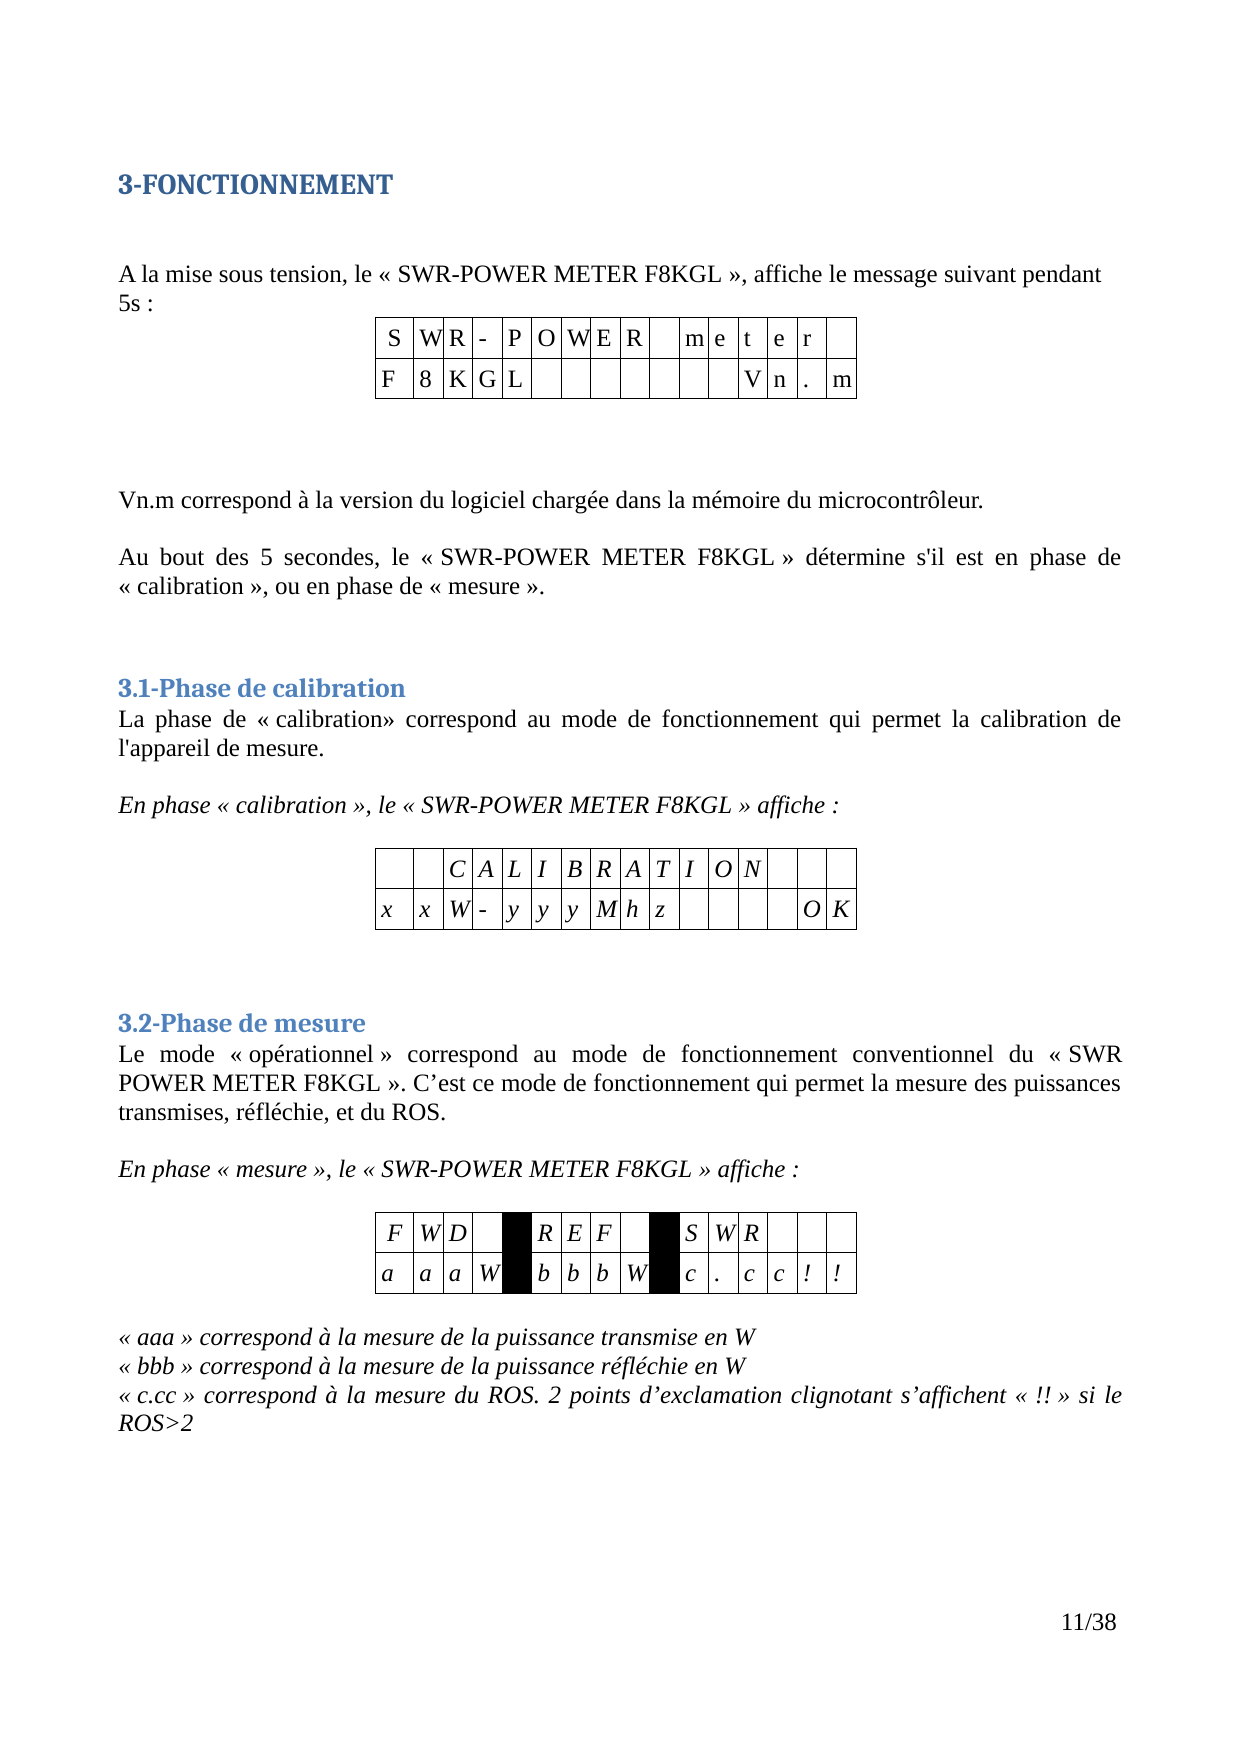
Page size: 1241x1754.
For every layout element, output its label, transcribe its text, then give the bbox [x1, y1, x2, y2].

table_cell h [621, 889, 649, 929]
table_header E [562, 1213, 590, 1252]
subtitle 3.1-Phase de calibration [118, 673, 1122, 704]
text « aaa » correspond à la mesure de la puissance transmise en W [118, 1322, 1122, 1351]
text La phase de « calibration» correspond au mode de fonctionnement qui permet la calibration de l'appareil de mesure. [118, 704, 1122, 761]
table_header t [739, 318, 767, 357]
text En phase « calibration », le « SWR-POWER METER F8KGL » affiche : [118, 790, 1122, 819]
table_cell b [562, 1253, 590, 1293]
table_header R [444, 318, 472, 357]
table_header N [739, 849, 767, 888]
table_cell W [621, 1253, 649, 1293]
table_cell a [376, 1253, 413, 1293]
table_cell [739, 889, 767, 929]
table_cell L [503, 359, 531, 398]
table_cell c [768, 1253, 797, 1293]
table_header A [621, 849, 649, 888]
table_cell c [680, 1253, 708, 1293]
table_cell [503, 1253, 531, 1293]
table_header [376, 849, 413, 888]
table_header L [503, 849, 531, 888]
table_cell V [739, 359, 767, 398]
table_header I [680, 849, 708, 888]
table_header I [532, 849, 561, 888]
table_cell a [414, 1253, 443, 1293]
table_header - [473, 318, 502, 357]
table_header [650, 318, 679, 357]
table_cell ! [798, 1253, 826, 1293]
table_cell M [591, 889, 620, 929]
table_header e [709, 318, 738, 357]
table_header [827, 318, 856, 357]
table_cell ! [827, 1253, 856, 1293]
table_cell c [739, 1253, 767, 1293]
table_header e [768, 318, 797, 357]
table_cell x [414, 889, 443, 929]
table_header R [532, 1213, 561, 1252]
table_cell G [473, 359, 502, 398]
text A la mise sous tension, le « SWR-POWER METER F8KGL », affiche le message suivant pendant 5s : [118, 259, 1122, 317]
table_header W [414, 1213, 443, 1252]
table_cell [709, 889, 738, 929]
table_cell [562, 359, 590, 398]
table_header S [376, 318, 413, 357]
table_cell y [562, 889, 590, 929]
table_cell [650, 1253, 679, 1293]
table_header [768, 1213, 797, 1252]
table_header [473, 1213, 502, 1252]
table_header R [739, 1213, 767, 1252]
table_header E [591, 318, 620, 357]
table_header W [709, 1213, 738, 1252]
table_header F [591, 1213, 620, 1252]
table_header T [650, 849, 679, 888]
table_cell . [709, 1253, 738, 1293]
table_cell b [532, 1253, 561, 1293]
text Le mode « opérationnel » correspond au mode de fonctionnement conventionnel du « SWR POWER METER F8KGL ». C’est ce mode de fonctionnement qui permet la mesure des puissances transmises, réfléchie, et du ROS. [118, 1039, 1122, 1125]
table_header R [621, 318, 649, 357]
table_cell b [591, 1253, 620, 1293]
table_cell K [827, 889, 856, 929]
table_cell y [532, 889, 561, 929]
table_header D [444, 1213, 472, 1252]
table_header [798, 849, 826, 888]
table_header [827, 849, 856, 888]
table_header O [532, 318, 561, 357]
table_cell [621, 359, 649, 398]
table_header O [709, 849, 738, 888]
table_header [650, 1213, 679, 1252]
table_header A [473, 849, 502, 888]
table_header [827, 1213, 856, 1252]
table_cell . [798, 359, 826, 398]
table_header C [444, 849, 472, 888]
table_header W [414, 318, 443, 357]
table_header [503, 1213, 531, 1252]
table_cell O [798, 889, 826, 929]
table_cell F [376, 359, 413, 398]
table_header [798, 1213, 826, 1252]
table_header [768, 849, 797, 888]
text Vn.m correspond à la version du logiciel chargée dans la mémoire du microcontrôleur. [118, 485, 1122, 514]
table_header [621, 1213, 649, 1252]
table_cell n [768, 359, 797, 398]
table_cell K [444, 359, 472, 398]
table_header P [503, 318, 531, 357]
table_cell [709, 359, 738, 398]
table_cell [680, 889, 708, 929]
table_header m [680, 318, 708, 357]
table_cell [680, 359, 708, 398]
subtitle 3.2-Phase de mesure [118, 1008, 1122, 1039]
text Au bout des 5 secondes, le « SWR-POWER METER F8KGL » détermine s'il est en phase de « calibration », ou en phase de « mesure ». [118, 542, 1122, 600]
table_cell x [376, 889, 413, 929]
text En phase « mesure », le « SWR-POWER METER F8KGL » affiche : [118, 1154, 1122, 1183]
table_header S [680, 1213, 708, 1252]
table_header W [562, 318, 590, 357]
table_header F [376, 1213, 413, 1252]
table_cell z [650, 889, 679, 929]
subtitle 3-FONCTIONNEMENT [118, 168, 1122, 202]
table_cell a [444, 1253, 472, 1293]
table_cell m [827, 359, 856, 398]
table_cell W [444, 889, 472, 929]
table_cell [591, 359, 620, 398]
table_cell [532, 359, 561, 398]
table_header [414, 849, 443, 888]
table_cell [768, 889, 797, 929]
table_cell 8 [414, 359, 443, 398]
table_cell y [503, 889, 531, 929]
text « c.cc » correspond à la mesure du ROS. 2 points d’exclamation clignotant s’affichent « !! » si le ROS>2 [118, 1380, 1122, 1437]
text « bbb » correspond à la mesure de la puissance réfléchie en W [118, 1351, 1122, 1380]
table_cell - [473, 889, 502, 929]
table_cell [650, 359, 679, 398]
table_header B [562, 849, 590, 888]
table_cell W [473, 1253, 502, 1293]
table_header R [591, 849, 620, 888]
table_header r [798, 318, 826, 357]
